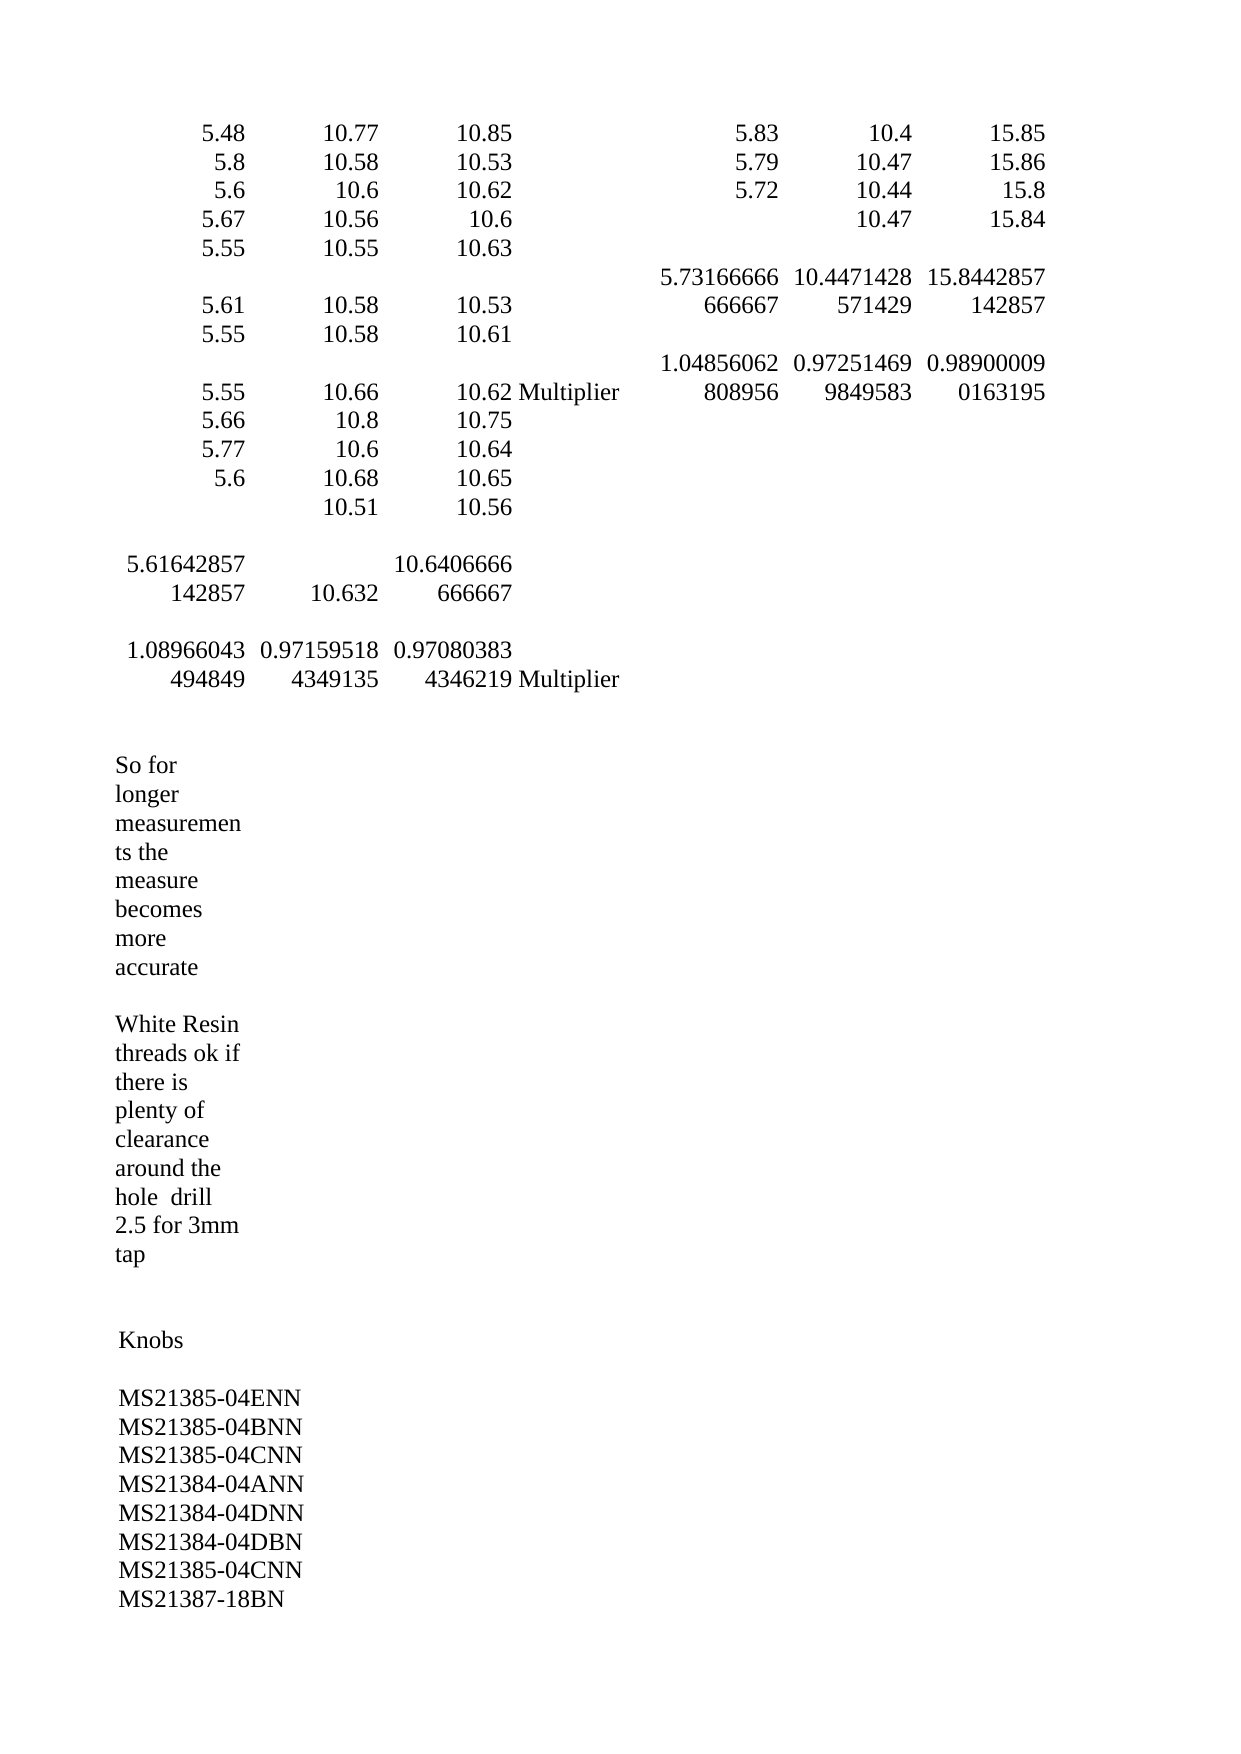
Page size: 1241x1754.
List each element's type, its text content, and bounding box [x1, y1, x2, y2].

table_cell 5.55 [112, 233, 248, 262]
table_cell 10.4 [782, 118, 915, 147]
table_cell 10.8 [248, 406, 382, 434]
table_cell [782, 636, 915, 693]
table_cell [382, 1009, 515, 1268]
table_cell [515, 204, 648, 233]
table_cell [915, 406, 1048, 434]
table_cell 10.56 [382, 492, 515, 521]
table_cell 10.85 [382, 118, 515, 147]
table_cell 10.58 [248, 262, 382, 319]
table_cell [648, 492, 782, 521]
table_cell 10.56 [248, 204, 382, 233]
table_cell 5.48 [112, 118, 248, 147]
table_cell [782, 1009, 915, 1268]
table_cell [648, 549, 782, 607]
table_cell [915, 636, 1048, 693]
table_cell [515, 607, 648, 636]
table_cell 10.51 [248, 492, 382, 521]
table_cell 5.67 [112, 204, 248, 233]
table_cell 10.44 [782, 176, 915, 204]
table_cell [648, 636, 782, 693]
table_cell [515, 233, 648, 262]
table_cell 5.6 [112, 463, 248, 492]
table_cell [515, 981, 648, 1009]
table_cell 10.75 [382, 406, 515, 434]
table_cell [648, 319, 782, 348]
text MS21384-04ANN [118, 1469, 1122, 1498]
table_cell [782, 981, 915, 1009]
table_cell 5.55 [112, 348, 248, 406]
table_cell [782, 549, 915, 607]
table_cell [915, 434, 1048, 463]
table_cell 5.6 [112, 176, 248, 204]
table_cell [515, 319, 648, 348]
table_cell [112, 492, 248, 521]
table_cell [515, 549, 648, 607]
table_cell 15.84 [915, 204, 1048, 233]
table_cell [915, 693, 1048, 722]
table_cell 15.86 [915, 147, 1048, 176]
text MS21385-04ENN [118, 1383, 1122, 1412]
table_cell [515, 521, 648, 549]
table_cell 10.58 [248, 147, 382, 176]
table_cell [515, 1009, 648, 1268]
text Knobs [118, 1326, 1122, 1354]
table_cell [648, 204, 782, 233]
text MS21384-04DNN [118, 1498, 1122, 1527]
text MS21385-04CNN [118, 1441, 1122, 1469]
table_cell 10.58 [248, 319, 382, 348]
table_cell [915, 549, 1048, 607]
table_cell 10.6 [382, 204, 515, 233]
table_cell 10.62 [382, 176, 515, 204]
table_cell [915, 521, 1048, 549]
table_cell [915, 1009, 1048, 1268]
table_cell So for longer measurements the measure becomes more accurate [112, 751, 248, 981]
table_cell [782, 722, 915, 751]
table_cell 5.8 [112, 147, 248, 176]
table_cell [515, 693, 648, 722]
table_cell [648, 607, 782, 636]
table_cell [382, 751, 515, 981]
table_cell 10.64 [382, 434, 515, 463]
table_cell [782, 521, 915, 549]
table_cell [248, 751, 382, 981]
table_cell [515, 147, 648, 176]
table_cell 15.8 [915, 176, 1048, 204]
table_cell [648, 722, 782, 751]
table_cell [248, 722, 382, 751]
table_cell [112, 722, 248, 751]
table_cell 5.61 [112, 262, 248, 319]
table_cell [648, 406, 782, 434]
table_cell Multiplier [515, 348, 648, 406]
table_cell [915, 463, 1048, 492]
table_cell 0.972514699849583 [782, 348, 915, 406]
table_cell [915, 751, 1048, 981]
table_cell [648, 693, 782, 722]
table_cell [515, 406, 648, 434]
table_cell [782, 463, 915, 492]
table_cell [782, 233, 915, 262]
table_cell 5.55 [112, 319, 248, 348]
table_cell [248, 521, 382, 549]
table_cell [248, 693, 382, 722]
table_cell [382, 693, 515, 722]
text MS21385-04CNN [118, 1556, 1122, 1584]
table_cell [515, 463, 648, 492]
table_cell [112, 521, 248, 549]
table_cell 10.53 [382, 147, 515, 176]
table_cell 5.79 [648, 147, 782, 176]
table_cell 10.77 [248, 118, 382, 147]
table_cell 10.61 [382, 319, 515, 348]
table_cell 5.61642857142857 [112, 549, 248, 607]
table_cell [515, 722, 648, 751]
table_cell 10.63 [382, 233, 515, 262]
table_cell [382, 722, 515, 751]
table_cell [382, 521, 515, 549]
table_cell White Resin threads ok if there is plenty of clearance around the hole drill 2.5 for 3mm tap [112, 1009, 248, 1268]
table_cell [648, 981, 782, 1009]
table_cell 15.85 [915, 118, 1048, 147]
table_cell [648, 434, 782, 463]
table_cell 10.632 [248, 549, 382, 607]
table_cell Multiplier [515, 636, 648, 693]
table_cell [915, 722, 1048, 751]
table_cell [515, 262, 648, 319]
table_cell [112, 693, 248, 722]
text MS21385-04BNN [118, 1412, 1122, 1441]
table_cell [248, 981, 382, 1009]
table_cell [648, 233, 782, 262]
table_cell [648, 1009, 782, 1268]
table_cell [782, 434, 915, 463]
table_cell 1.08966043494849 [112, 636, 248, 693]
table_cell [648, 751, 782, 981]
table_cell 10.47 [782, 147, 915, 176]
table_cell 5.66 [112, 406, 248, 434]
table_cell [648, 463, 782, 492]
table_cell 10.4471428571429 [782, 262, 915, 319]
table_cell 5.83 [648, 118, 782, 147]
text MS21387-18BN [118, 1584, 1122, 1613]
table_cell 10.62 [382, 348, 515, 406]
table_cell [515, 434, 648, 463]
table_cell [382, 607, 515, 636]
table_cell [915, 233, 1048, 262]
table_cell 10.65 [382, 463, 515, 492]
table_cell [648, 521, 782, 549]
table_cell [915, 492, 1048, 521]
table_cell [782, 492, 915, 521]
table_cell 10.55 [248, 233, 382, 262]
text MS21384-04DBN [118, 1527, 1122, 1556]
table_cell 10.6 [248, 434, 382, 463]
table_cell [782, 751, 915, 981]
table_cell 5.77 [112, 434, 248, 463]
table_cell 1.04856062808956 [648, 348, 782, 406]
table_cell 10.53 [382, 262, 515, 319]
table_cell 10.6 [248, 176, 382, 204]
table_cell [112, 981, 248, 1009]
table_cell [782, 693, 915, 722]
table_cell [248, 607, 382, 636]
table_cell 10.6406666666667 [382, 549, 515, 607]
table_cell 10.66 [248, 348, 382, 406]
table_cell [112, 607, 248, 636]
table_cell 0.971595184349135 [248, 636, 382, 693]
table_cell 5.72 [648, 176, 782, 204]
table_cell [915, 607, 1048, 636]
table_cell 0.970803834346219 [382, 636, 515, 693]
table_cell [248, 1009, 382, 1268]
table_cell 10.68 [248, 463, 382, 492]
table_cell 15.8442857142857 [915, 262, 1048, 319]
table_cell 5.73166666666667 [648, 262, 782, 319]
table_cell 10.47 [782, 204, 915, 233]
table_cell [515, 176, 648, 204]
table_cell [515, 492, 648, 521]
table_cell [782, 607, 915, 636]
table_cell [782, 406, 915, 434]
table_cell [515, 118, 648, 147]
table_cell 0.989000090163195 [915, 348, 1048, 406]
table_cell [915, 981, 1048, 1009]
table_cell [382, 981, 515, 1009]
table_cell [515, 751, 648, 981]
table_cell [915, 319, 1048, 348]
table_cell [782, 319, 915, 348]
